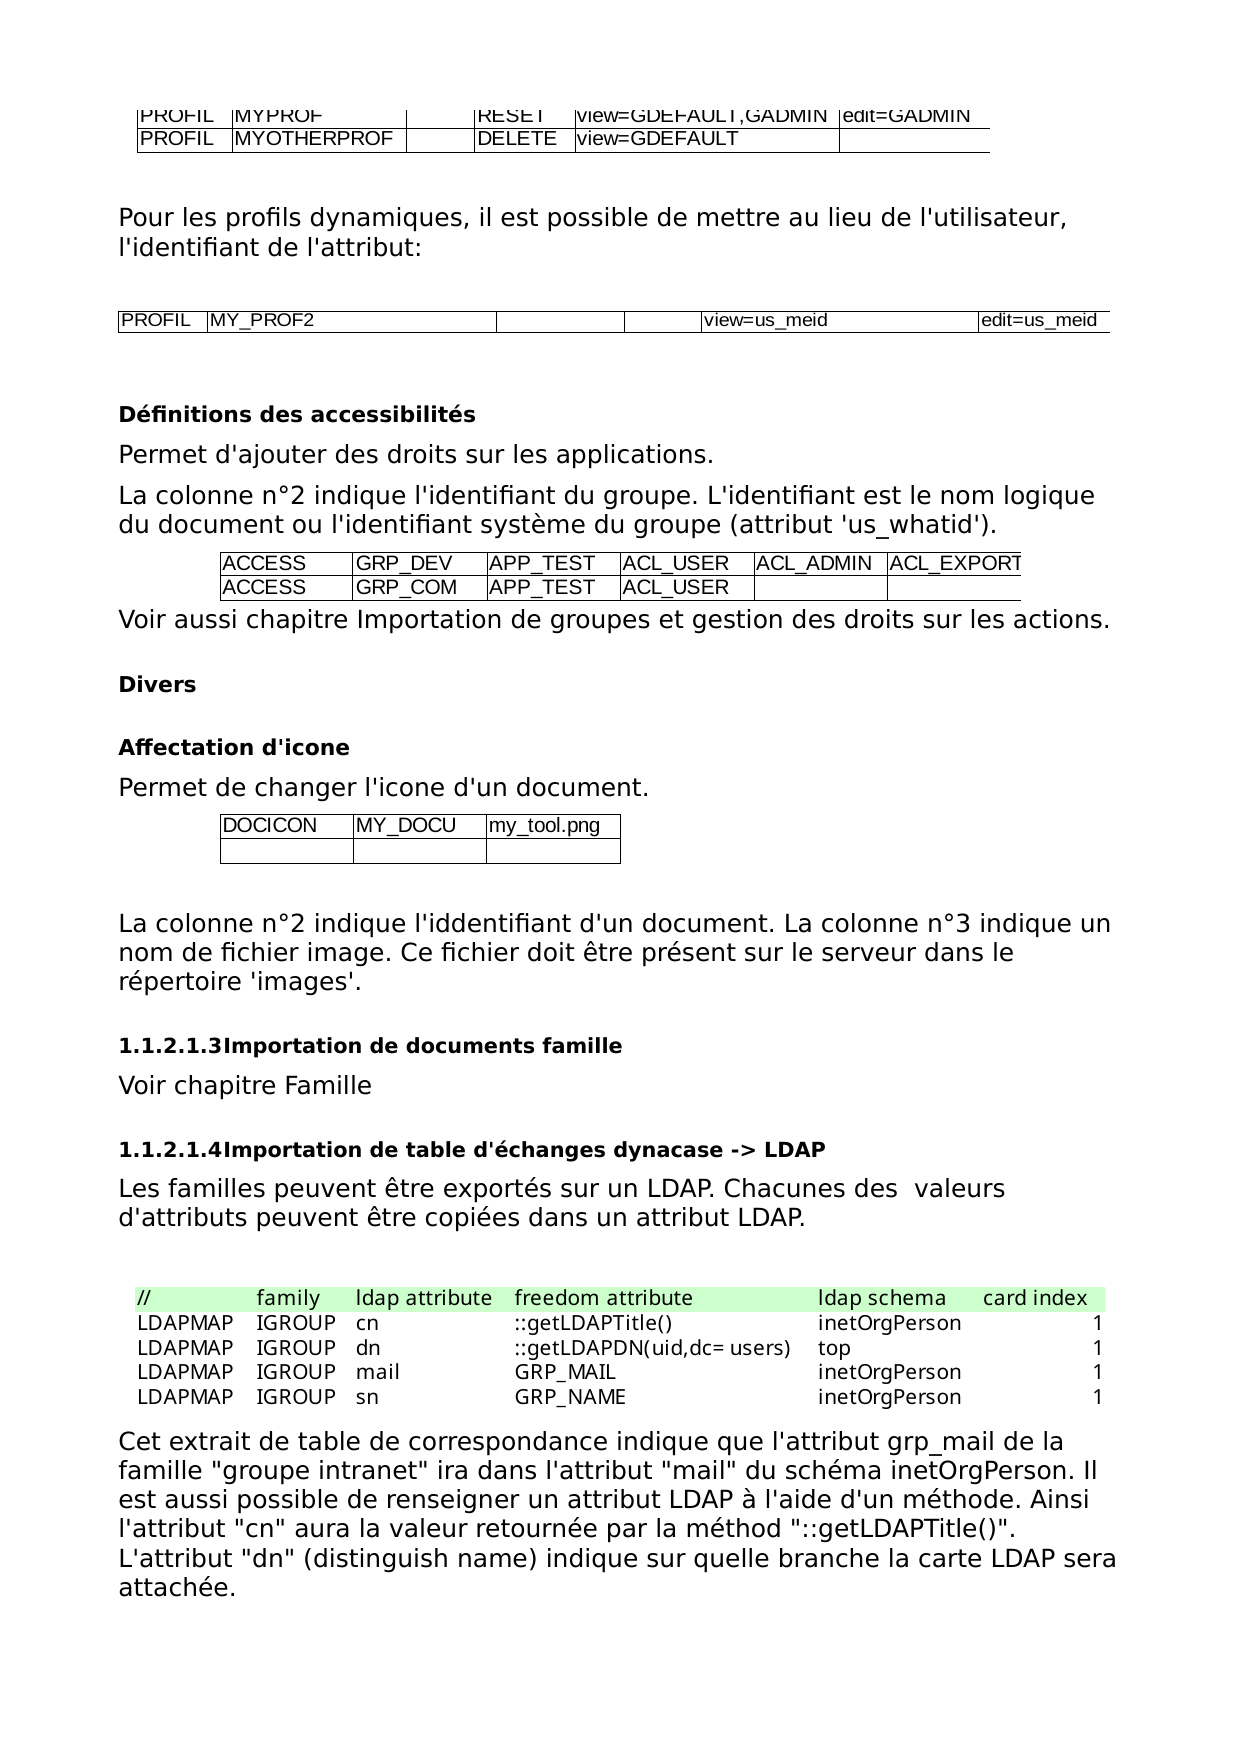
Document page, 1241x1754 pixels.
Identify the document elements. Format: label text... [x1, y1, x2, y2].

text Voir chapitre Famille [118, 1071, 1122, 1100]
subtitle Affectation d'icone [118, 735, 1122, 761]
subtitle Divers [118, 672, 1122, 698]
text Cet extrait de table de correspondance indique que l'attribut grp_mail de la famille "groupe intranet" ira dans l'attribut "mail" du schéma inetOrgPerson. Il est aussi possible de renseigner un attribut LDAP à l'aide d'un méthode. Ainsi l'attribut "cn" aura la valeur retournée par la méthod "::getLDAPTitle()". L'attribut "dn" (distinguish name) indique sur quelle branche la carte LDAP sera attachée. [118, 1287, 1122, 1602]
text Permet d'ajouter des droits sur les applications. [118, 440, 1122, 469]
text Permet de changer l'icone d'un document. [118, 773, 1122, 802]
text Les familles peuvent être exportés sur un LDAP. Chacunes des valeurs d'attributs peuvent être copiées dans un attribut LDAP. [118, 1174, 1122, 1233]
text La colonne n°2 indique l'iddentifiant d'un document. La colonne n°3 indique un nom de fichier image. Ce fichier doit être présent sur le serveur dans le répertoire 'images'. [118, 909, 1122, 997]
subtitle Définitions des accessibilités [118, 402, 1122, 427]
subtitle Importation de documents famille [118, 1034, 1122, 1058]
subtitle Importation de table d'échanges dynacase -> LDAP [118, 1138, 1122, 1162]
text Pour les profils dynamiques, il est possible de mettre au lieu de l'utilisateur, l'identifiant de l'attribut: [118, 204, 1122, 262]
text Voir aussi chapitre Importation de groupes et gestion des droits sur les actions. [118, 552, 1122, 635]
text La colonne n°2 indique l'identifiant du groupe. L'identifiant est le nom logique du document ou l'identifiant système du groupe (attribut 'us_whatid'). [118, 482, 1122, 540]
